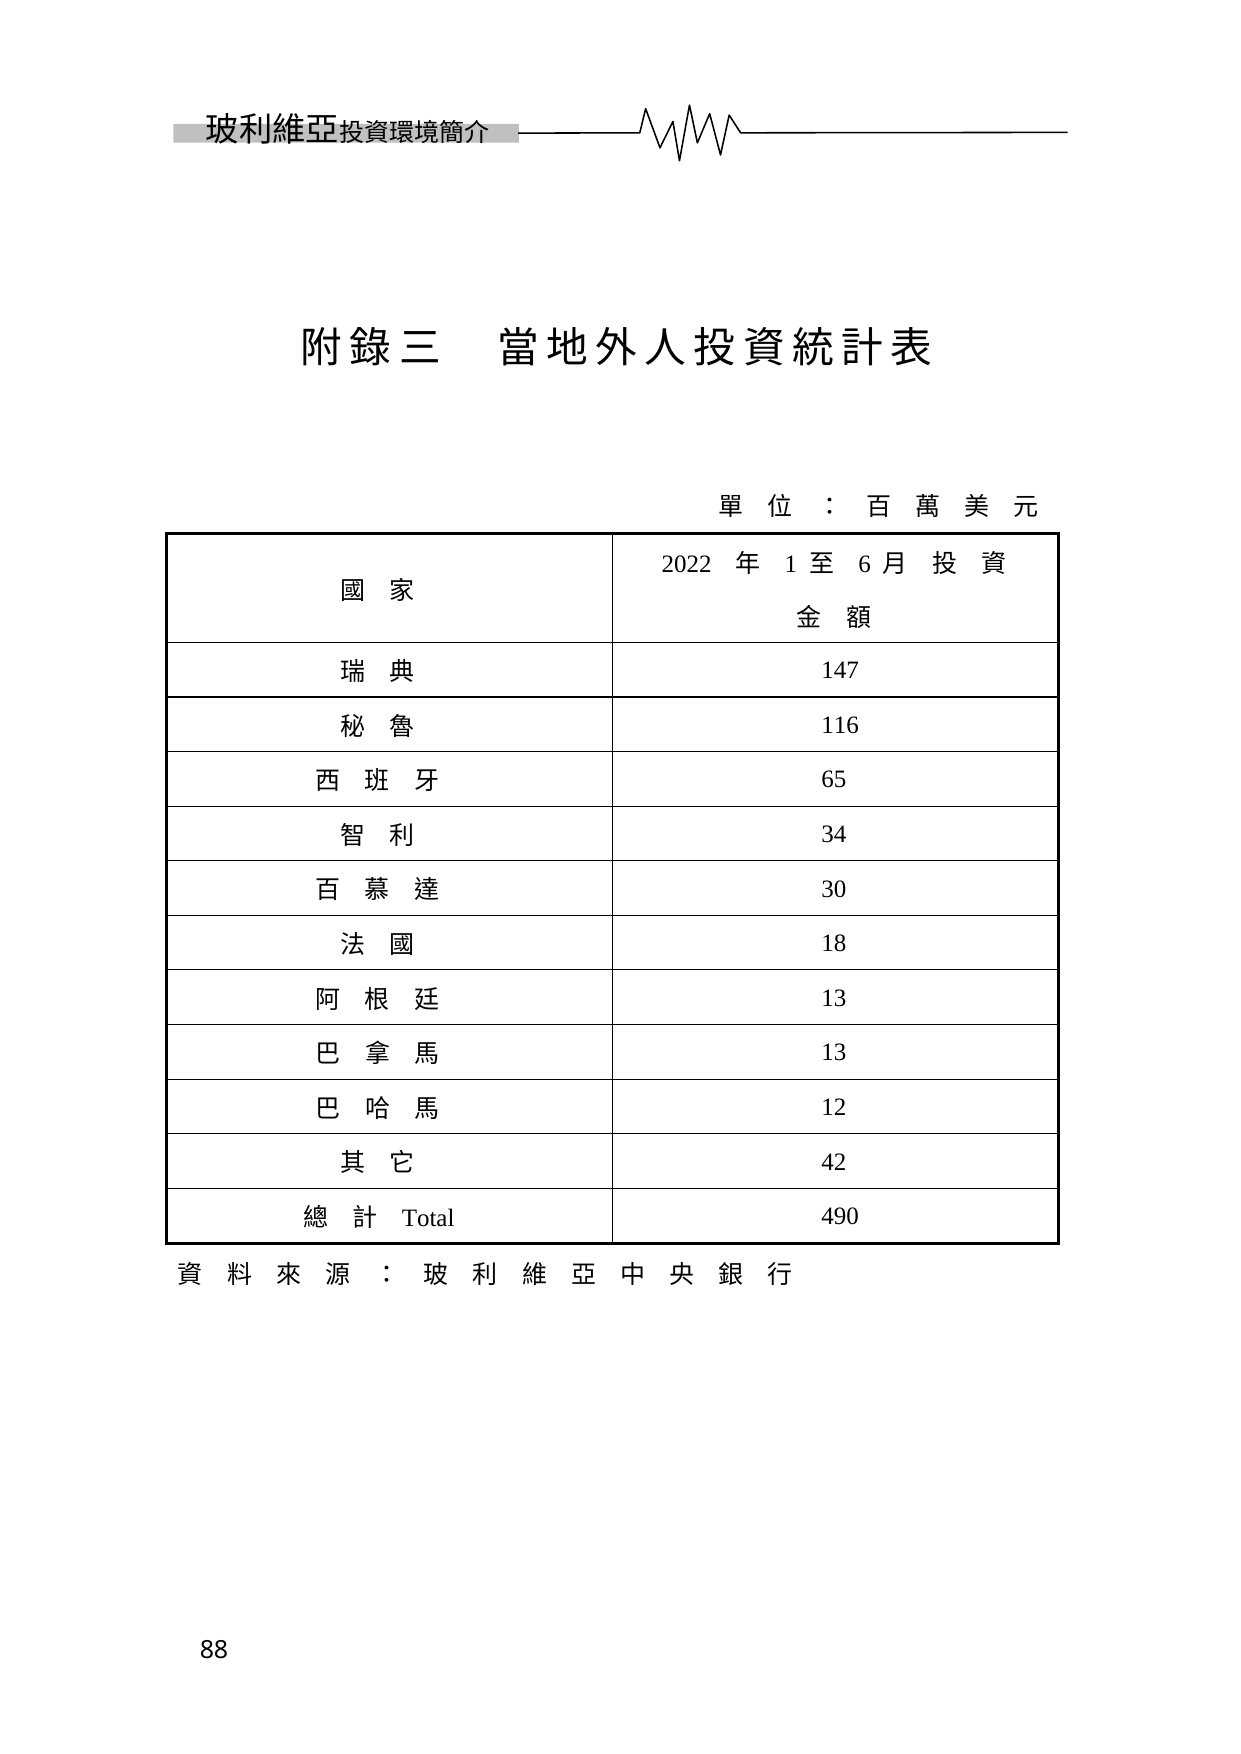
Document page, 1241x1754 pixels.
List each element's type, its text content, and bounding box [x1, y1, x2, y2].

text 附錄三 當地外人投資統計表 [178, 291, 1063, 398]
table_cell 147 [613, 643, 1057, 696]
table_cell 阿根廷 [168, 970, 612, 1024]
table_cell 其它 [168, 1134, 612, 1188]
table_cell 百慕達 [168, 861, 612, 915]
table_cell 西班牙 [168, 752, 612, 806]
table_cell 65 [613, 752, 1057, 806]
table_header 2022年1至6月投資金額 [613, 535, 1057, 642]
table_cell 巴拿馬 [168, 1025, 612, 1078]
table_cell 巴哈馬 [168, 1080, 612, 1133]
table_cell 34 [613, 807, 1057, 860]
table_cell 18 [613, 916, 1057, 969]
text 單位：百萬美元 [178, 478, 1063, 532]
table_cell 490 [613, 1189, 1057, 1242]
table_cell 116 [613, 698, 1057, 751]
table_cell 13 [613, 970, 1057, 1024]
table_cell 12 [613, 1080, 1057, 1133]
table_cell 瑞典 [168, 643, 612, 696]
table_cell 13 [613, 1025, 1057, 1078]
table_cell 總計Total [168, 1189, 612, 1242]
table_cell 法國 [168, 916, 612, 969]
table_cell 42 [613, 1134, 1057, 1188]
text 資料來源：玻利維亞中央銀行 [178, 1245, 1063, 1299]
table_cell 智利 [168, 807, 612, 860]
table_cell 秘魯 [168, 698, 612, 751]
table_cell 30 [613, 861, 1057, 915]
table_header 國家 [168, 535, 612, 642]
